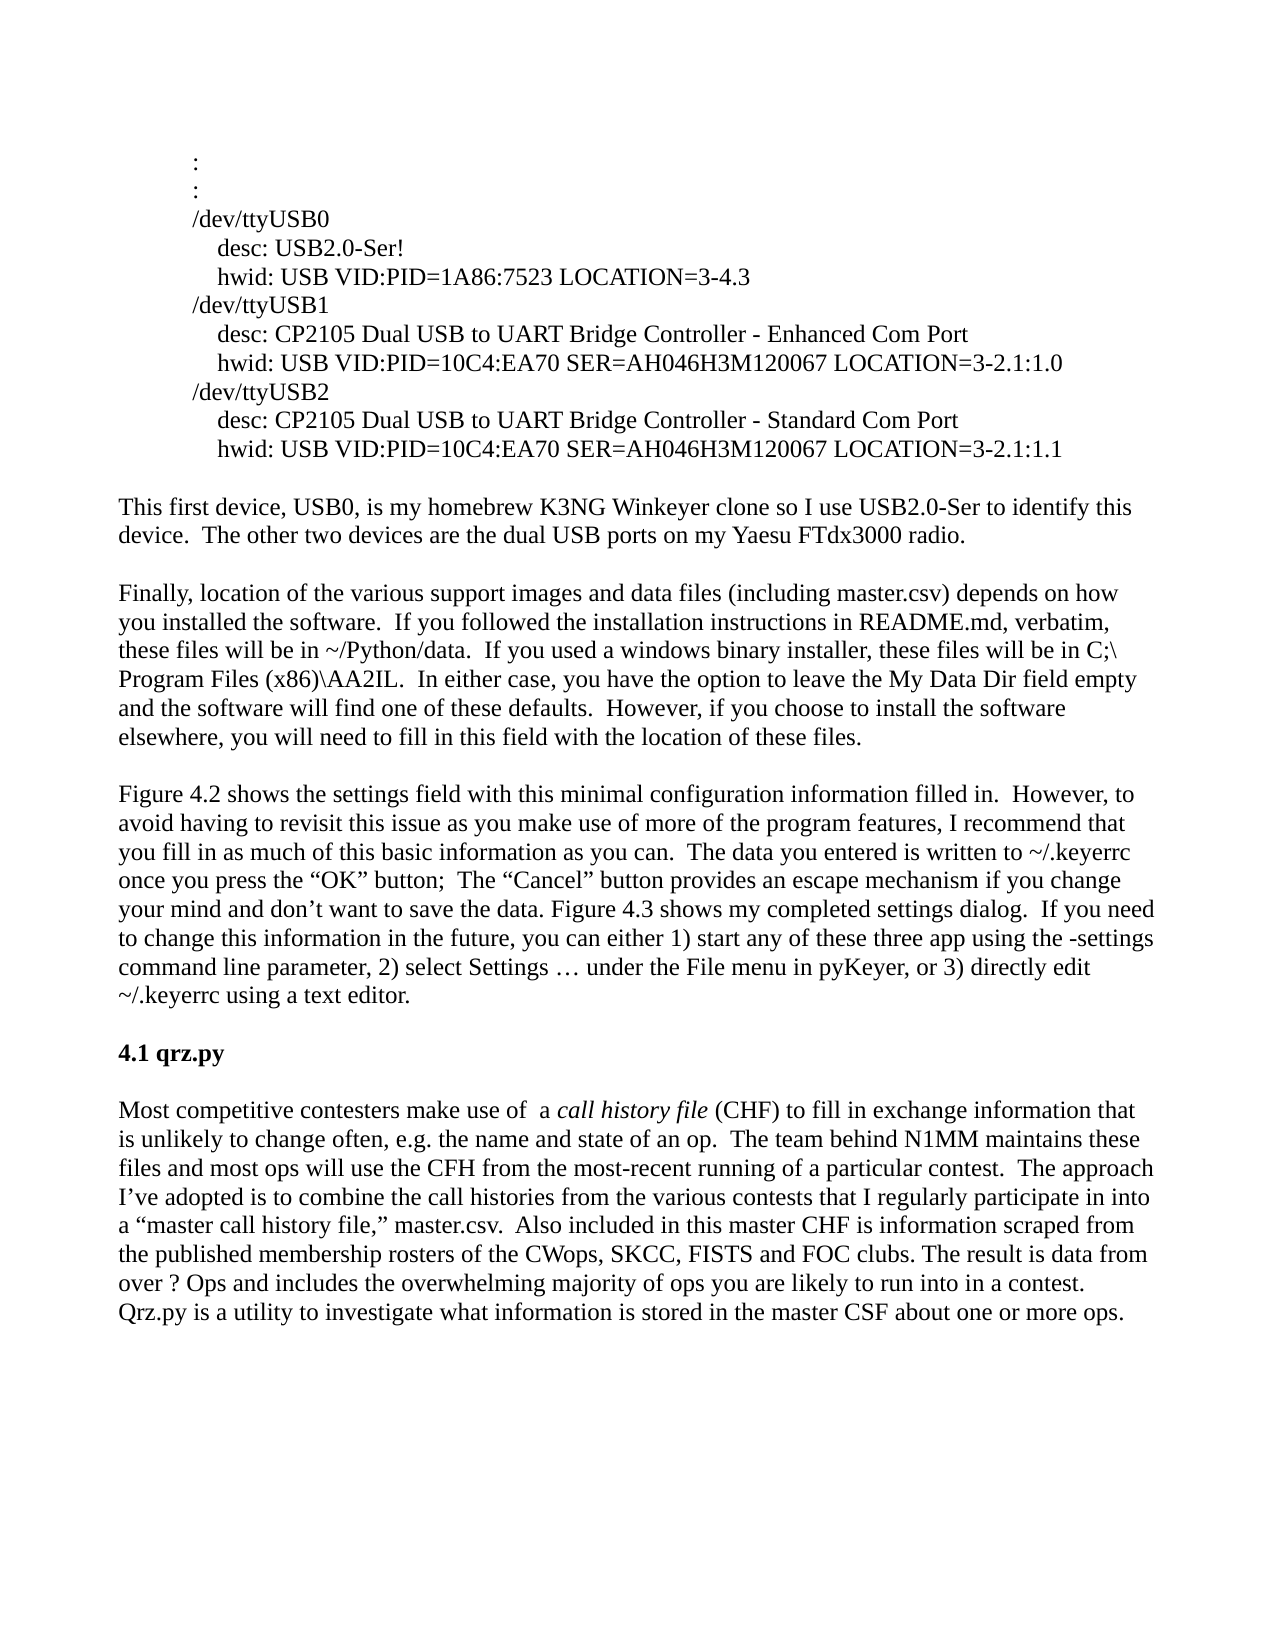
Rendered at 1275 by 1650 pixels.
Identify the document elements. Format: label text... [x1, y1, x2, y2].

text hwid: USB VID:PID=10C4:EA70 SER=AH046H3M120067 LOCATION=3-2.1:1.0 [118, 348, 1157, 377]
text Most competitive contesters make use of a call history file (CHF) to fill in exchange information that is unlikely to change often, e.g. the name and state of an op. The team behind N1MM maintains these files and most ops will use the CFH from the most-recent running of a particular contest. The approach I’ve adopted is to combine the call histories from the various contests that I regularly participate in into a “master call history file,” master.csv. Also included in this master CHF is information scraped from the published membership rosters of the CWops, SKCC, FISTS and FOC clubs. The result is data from over ? Ops and includes the overwhelming majority of ops you are likely to run into in a contest. Qrz.py is a utility to investigate what information is stored in the master CSF about one or more ops. [118, 1096, 1157, 1326]
text Figure 4.2 shows the settings field with this minimal configuration information filled in. However, to avoid having to revisit this issue as you make use of more of the program features, I recommend that you fill in as much of this basic information as you can. The data you entered is written to ~/.keyerrc once you press the “OK” button; The “Cancel” button provides an escape mechanism if you change your mind and don’t want to save the data. Figure 4.3 shows my completed settings dialog. If you need to change this information in the future, you can either 1) start any of these three app using the -settings command line parameter, 2) select Settings … under the File menu in pyKeyer, or 3) directly edit ~/.keyerrc using a text editor. [118, 779, 1157, 1009]
text desc: CP2105 Dual USB to UART Bridge Controller - Standard Com Port [118, 406, 1157, 434]
text Finally, location of the various support images and data files (including master.csv) depends on how you installed the software. If you followed the installation instructions in README.md, verbatim, these files will be in ~/Python/data. If you used a windows binary installer, these files will be in C;\Program Files (x86)\AA2IL. In either case, you have the option to leave the My Data Dir field empty and the software will find one of these defaults. However, if you choose to install the software elsewhere, you will need to fill in this field with the location of these files. [118, 578, 1157, 751]
text hwid: USB VID:PID=10C4:EA70 SER=AH046H3M120067 LOCATION=3-2.1:1.1 [118, 434, 1157, 463]
text 4.1 qrz.py [118, 1038, 1157, 1067]
text desc: USB2.0-Ser! [118, 233, 1157, 262]
text This first device, USB0, is my homebrew K3NG Winkeyer clone so I use USB2.0-Ser to identify this device. The other two devices are the dual USB ports on my Yaesu FTdx3000 radio. [118, 492, 1157, 549]
text /dev/ttyUSB2 [118, 377, 1157, 406]
text hwid: USB VID:PID=1A86:7523 LOCATION=3-4.3 [118, 262, 1157, 291]
text /dev/ttyUSB1 [118, 291, 1157, 319]
text : [118, 176, 1157, 204]
text desc: CP2105 Dual USB to UART Bridge Controller - Enhanced Com Port [118, 319, 1157, 348]
text /dev/ttyUSB0 [118, 204, 1157, 233]
text : [118, 147, 1157, 176]
